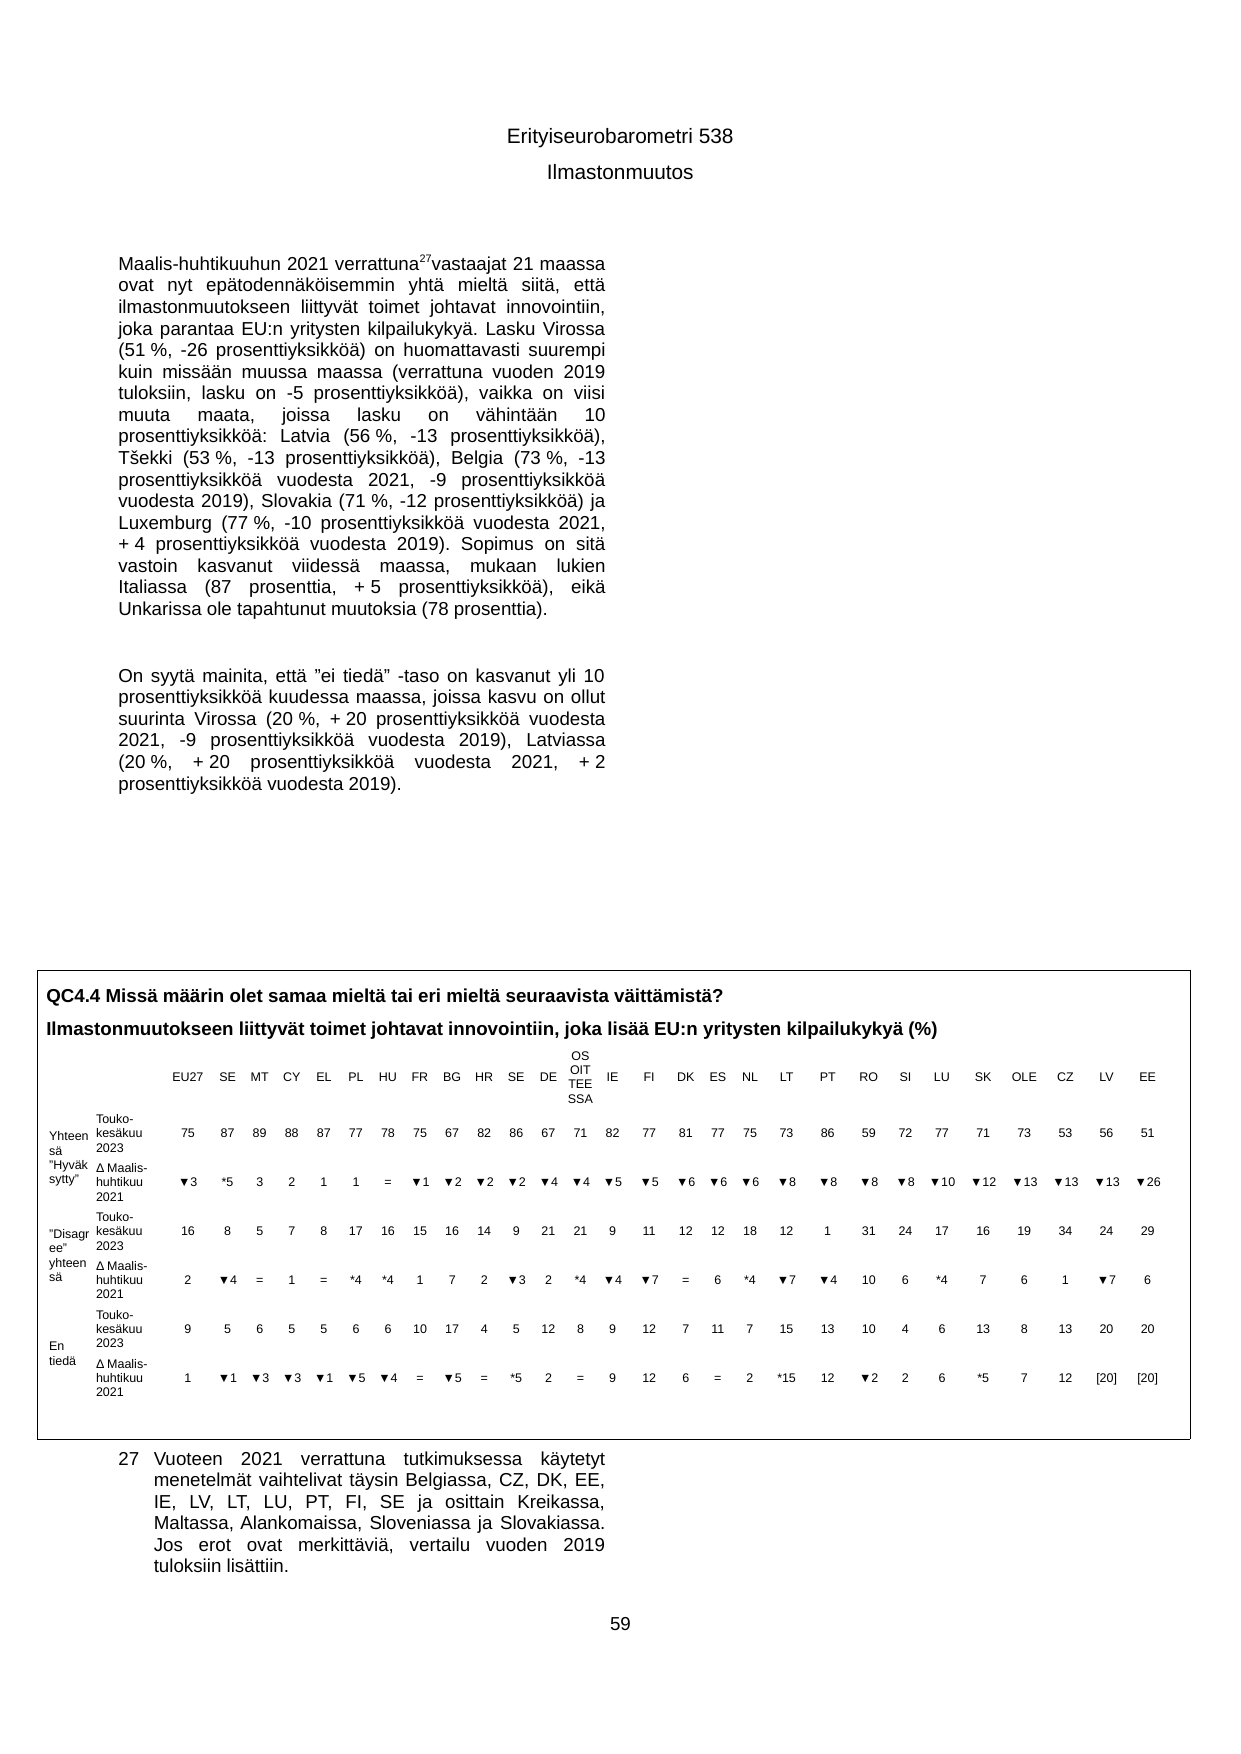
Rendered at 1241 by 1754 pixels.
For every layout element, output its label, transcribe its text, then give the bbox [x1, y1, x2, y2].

table_header SE [500, 1045, 532, 1109]
table_cell 2 [468, 1256, 500, 1304]
table_cell *4 [564, 1256, 596, 1304]
table_cell *5 [211, 1158, 243, 1207]
table_cell 13 [1045, 1305, 1086, 1353]
table_cell 56 [1086, 1109, 1127, 1158]
table_cell = [468, 1354, 500, 1402]
table_cell ▼4 [211, 1256, 243, 1304]
table_cell 67 [436, 1109, 468, 1158]
table_header NL [734, 1045, 766, 1109]
table_cell 6 [921, 1354, 962, 1402]
table_header EL [308, 1045, 339, 1109]
table_cell [20] [1086, 1354, 1127, 1402]
table_cell 19 [1004, 1207, 1044, 1256]
table_cell = [243, 1256, 275, 1304]
table_cell 77 [628, 1109, 669, 1158]
table_cell ▼7 [628, 1256, 669, 1304]
table_cell 29 [1127, 1207, 1168, 1256]
table_cell 16 [962, 1207, 1003, 1256]
table_cell 73 [766, 1109, 807, 1158]
table_header HU [372, 1045, 404, 1109]
table_cell ▼13 [1086, 1158, 1127, 1207]
table_cell 6 [889, 1256, 921, 1304]
table_header LT [766, 1045, 807, 1109]
table_cell 12 [628, 1354, 669, 1402]
table_cell ▼1 [308, 1354, 339, 1402]
table_cell 81 [670, 1109, 702, 1158]
table_cell ▼5 [340, 1354, 372, 1402]
table_header LU [921, 1045, 962, 1109]
table_cell 7 [962, 1256, 1003, 1304]
table_header BG [436, 1045, 468, 1109]
table_header CY [275, 1045, 307, 1109]
table_cell ▼3 [275, 1354, 307, 1402]
table_cell 59 [848, 1109, 889, 1158]
table_cell 34 [1045, 1207, 1086, 1256]
table_cell 6 [670, 1354, 702, 1402]
table_cell *5 [500, 1354, 532, 1402]
text On syytä mainita, että ”ei tiedä” -taso on kasvanut yli 10 prosenttiyksikköä kuudessa maassa, joissa kasvu on ollut suurinta Virossa (20 %, + 20 prosenttiyksikköä vuodesta 2021, -9 prosenttiyksikköä vuodesta 2019), Latviassa (20 %, + 20 prosenttiyksikköä vuodesta 2021, + 2 prosenttiyksikköä vuodesta 2019). [118, 664, 605, 794]
table_cell ▼4 [532, 1158, 564, 1207]
table_cell ▼6 [670, 1158, 702, 1207]
table_header DK [670, 1045, 702, 1109]
table_cell 18 [734, 1207, 766, 1256]
table_cell 6 [921, 1305, 962, 1353]
table_cell *5 [962, 1354, 1003, 1402]
table_header ES [702, 1045, 734, 1109]
table_cell Δ Maalis-huhtikuu 2021 [93, 1354, 164, 1402]
table_cell 9 [596, 1354, 628, 1402]
table_cell 12 [1045, 1354, 1086, 1402]
table_cell 86 [807, 1109, 848, 1158]
table_cell 5 [275, 1305, 307, 1353]
table_cell = [404, 1354, 436, 1402]
table_cell 51 [1127, 1109, 1168, 1158]
table_header SI [889, 1045, 921, 1109]
table_cell 9 [596, 1305, 628, 1353]
table_header OSOITTEESSA [564, 1045, 596, 1109]
table_cell 67 [532, 1109, 564, 1158]
table_cell ▼1 [211, 1354, 243, 1402]
table_cell 20 [1127, 1305, 1168, 1353]
table_header HR [468, 1045, 500, 1109]
table_cell 87 [308, 1109, 339, 1158]
table_cell ▼8 [807, 1158, 848, 1207]
table_cell 6 [1004, 1256, 1044, 1304]
table_cell ▼5 [596, 1158, 628, 1207]
table_cell Δ Maalis-huhtikuu 2021 [93, 1158, 164, 1207]
table_cell 6 [372, 1305, 404, 1353]
table_cell ▼6 [702, 1158, 734, 1207]
table_cell 2 [889, 1354, 921, 1402]
table_cell 7 [734, 1305, 766, 1353]
table_cell ▼2 [468, 1158, 500, 1207]
table_cell 31 [848, 1207, 889, 1256]
table_cell 78 [372, 1109, 404, 1158]
table_cell *15 [766, 1354, 807, 1402]
table_header [93, 1045, 164, 1109]
text Maalis-huhtikuuhun 2021 verrattunavastaajat 21 maassa ovat nyt epätodennäköisemmin yhtä mieltä siitä, että ilmastonmuutokseen liittyvät toimet johtavat innovointiin, joka parantaa EU:n yritysten kilpailukykyä. Lasku Virossa (51 %, -26 prosenttiyksikköä) on huomattavasti suurempi kuin missään muussa maassa (verrattuna vuoden 2019 tuloksiin, lasku on -5 prosenttiyksikköä), vaikka on viisi muuta maata, joissa lasku on vähintään 10 prosenttiyksikköä: Latvia (56 %, -13 prosenttiyksikköä), Tšekki (53 %, -13 prosenttiyksikköä), Belgia (73 %, -13 prosenttiyksikköä vuodesta 2021, -9 prosenttiyksikköä vuodesta 2019), Slovakia (71 %, -12 prosenttiyksikköä) ja Luxemburg (77 %, -10 prosenttiyksikköä vuodesta 2021, + 4 prosenttiyksikköä vuodesta 2019). Sopimus on sitä vastoin kasvanut viidessä maassa, mukaan lukien Italiassa (87 prosenttia, + 5 prosenttiyksikköä), eikä Unkarissa ole tapahtunut muutoksia (78 prosenttia). [118, 253, 605, 619]
table_cell 8 [564, 1305, 596, 1353]
table_cell 16 [372, 1207, 404, 1256]
table_cell 73 [1004, 1109, 1044, 1158]
table_cell 5 [211, 1305, 243, 1353]
table_header EE [1127, 1045, 1168, 1109]
table_cell 15 [766, 1305, 807, 1353]
table_cell Yhteensä ”Hyväksytty” [46, 1109, 93, 1207]
table_header DE [532, 1045, 564, 1109]
table_header SK [962, 1045, 1003, 1109]
table_header IE [596, 1045, 628, 1109]
table_cell 10 [848, 1256, 889, 1304]
table_header PL [340, 1045, 372, 1109]
table_header OLE [1004, 1045, 1044, 1109]
table_cell ▼3 [243, 1354, 275, 1402]
table_cell 12 [807, 1354, 848, 1402]
table_cell ▼8 [848, 1158, 889, 1207]
table_cell 2 [275, 1158, 307, 1207]
table_cell 8 [1004, 1305, 1044, 1353]
table_cell ▼2 [848, 1354, 889, 1402]
table_cell 1 [1045, 1256, 1086, 1304]
text QC4.4 Missä määrin olet samaa mieltä tai eri mieltä seuraavista väittämistä? [46, 984, 1181, 1006]
table_cell ▼4 [807, 1256, 848, 1304]
table_cell ▼12 [962, 1158, 1003, 1207]
text Vuoteen 2021 verrattuna tutkimuksessa käytetyt menetelmät vaihtelivat täysin Belgiassa, CZ, DK, EE, IE, LV, LT, LU, PT, FI, SE ja osittain Kreikassa, Maltassa, Alankomaissa, Sloveniassa ja Slovakiassa. Jos erot ovat merkittäviä, vertailu vuoden 2019 tuloksiin lisättiin. [118, 1447, 605, 1577]
table_cell 7 [275, 1207, 307, 1256]
table_cell 87 [211, 1109, 243, 1158]
table_cell 1 [340, 1158, 372, 1207]
table_header PT [807, 1045, 848, 1109]
table_header FI [628, 1045, 669, 1109]
table_cell 89 [243, 1109, 275, 1158]
table_header MT [243, 1045, 275, 1109]
table_cell 1 [404, 1256, 436, 1304]
table_header FR [404, 1045, 436, 1109]
table_cell 77 [921, 1109, 962, 1158]
table_cell 9 [500, 1207, 532, 1256]
table_cell *4 [372, 1256, 404, 1304]
table_cell 20 [1086, 1305, 1127, 1353]
table_cell 10 [848, 1305, 889, 1353]
table_cell 1 [807, 1207, 848, 1256]
table_cell ▼8 [766, 1158, 807, 1207]
table_cell 21 [532, 1207, 564, 1256]
table_header [46, 1045, 93, 1109]
table_cell 12 [670, 1207, 702, 1256]
table_cell 17 [340, 1207, 372, 1256]
table_cell ▼6 [734, 1158, 766, 1207]
table_cell ▼7 [1086, 1256, 1127, 1304]
table_cell *4 [340, 1256, 372, 1304]
table_cell 1 [164, 1354, 211, 1402]
table_cell 5 [500, 1305, 532, 1353]
table_cell [20] [1127, 1354, 1168, 1402]
table_cell Touko-kesäkuu 2023 [93, 1305, 164, 1353]
table_header LV [1086, 1045, 1127, 1109]
table_cell 6 [243, 1305, 275, 1353]
table_cell ▼1 [404, 1158, 436, 1207]
table_cell 82 [468, 1109, 500, 1158]
table_cell 1 [275, 1256, 307, 1304]
table_cell 88 [275, 1109, 307, 1158]
table_cell 7 [436, 1256, 468, 1304]
table_cell 7 [1004, 1354, 1044, 1402]
table_cell 15 [404, 1207, 436, 1256]
table_cell ▼4 [372, 1354, 404, 1402]
table_header RO [848, 1045, 889, 1109]
table_cell Touko-kesäkuu 2023 [93, 1207, 164, 1256]
text Ilmastonmuutokseen liittyvät toimet johtavat innovointiin, joka lisää EU:n yritysten kilpailukykyä (%) [46, 1018, 1181, 1039]
table_cell 12 [702, 1207, 734, 1256]
table_cell = [308, 1256, 339, 1304]
table_cell 72 [889, 1109, 921, 1158]
table_cell 24 [889, 1207, 921, 1256]
table_cell 16 [436, 1207, 468, 1256]
table_cell 8 [211, 1207, 243, 1256]
table_cell = [564, 1354, 596, 1402]
table_cell *4 [921, 1256, 962, 1304]
table_cell 8 [308, 1207, 339, 1256]
table_cell 13 [807, 1305, 848, 1353]
table_cell 11 [702, 1305, 734, 1353]
table_cell 12 [766, 1207, 807, 1256]
table_cell ▼26 [1127, 1158, 1168, 1207]
table_cell = [372, 1158, 404, 1207]
table_cell 9 [596, 1207, 628, 1256]
table_cell ▼2 [500, 1158, 532, 1207]
table_cell 12 [532, 1305, 564, 1353]
table_cell 1 [308, 1158, 339, 1207]
table_cell Touko-kesäkuu 2023 [93, 1109, 164, 1158]
table_cell ▼13 [1045, 1158, 1086, 1207]
table_cell ▼2 [436, 1158, 468, 1207]
table_cell 14 [468, 1207, 500, 1256]
table_cell ▼7 [766, 1256, 807, 1304]
table_cell ▼4 [564, 1158, 596, 1207]
table_cell 77 [340, 1109, 372, 1158]
table_cell 24 [1086, 1207, 1127, 1256]
table_cell 12 [628, 1305, 669, 1353]
table_cell 75 [404, 1109, 436, 1158]
table_cell ▼5 [436, 1354, 468, 1402]
table_cell ▼10 [921, 1158, 962, 1207]
table_cell 7 [670, 1305, 702, 1353]
table_cell 6 [1127, 1256, 1168, 1304]
table_cell ▼3 [164, 1158, 211, 1207]
table_cell ▼4 [596, 1256, 628, 1304]
table_cell 71 [564, 1109, 596, 1158]
table_cell 2 [734, 1354, 766, 1402]
table_header EU27 [164, 1045, 211, 1109]
table_cell 10 [404, 1305, 436, 1353]
table_cell 11 [628, 1207, 669, 1256]
table_cell En tiedä [46, 1305, 93, 1402]
table_cell Δ Maalis-huhtikuu 2021 [93, 1256, 164, 1304]
table_cell ”Disagree” yhteensä [46, 1207, 93, 1304]
table_cell ▼5 [628, 1158, 669, 1207]
table_cell 77 [702, 1109, 734, 1158]
table_cell 75 [734, 1109, 766, 1158]
table_cell 13 [962, 1305, 1003, 1353]
table_cell 53 [1045, 1109, 1086, 1158]
table_cell 2 [532, 1256, 564, 1304]
table_cell 4 [468, 1305, 500, 1353]
table_cell ▼3 [500, 1256, 532, 1304]
table_cell 21 [564, 1207, 596, 1256]
table_cell 75 [164, 1109, 211, 1158]
table_cell 2 [532, 1354, 564, 1402]
table_header CZ [1045, 1045, 1086, 1109]
table_cell 71 [962, 1109, 1003, 1158]
table_cell ▼13 [1004, 1158, 1044, 1207]
table_cell 82 [596, 1109, 628, 1158]
table_cell = [702, 1354, 734, 1402]
table_cell 5 [243, 1207, 275, 1256]
table_cell 6 [340, 1305, 372, 1353]
table_cell 5 [308, 1305, 339, 1353]
table_cell 3 [243, 1158, 275, 1207]
table_cell 16 [164, 1207, 211, 1256]
table_cell 17 [436, 1305, 468, 1353]
table_cell = [670, 1256, 702, 1304]
table_cell *4 [734, 1256, 766, 1304]
table_cell 6 [702, 1256, 734, 1304]
table_cell 4 [889, 1305, 921, 1353]
table_cell 2 [164, 1256, 211, 1304]
table_header SE [211, 1045, 243, 1109]
table_cell 86 [500, 1109, 532, 1158]
table_cell 17 [921, 1207, 962, 1256]
table_cell ▼8 [889, 1158, 921, 1207]
table_cell 9 [164, 1305, 211, 1353]
